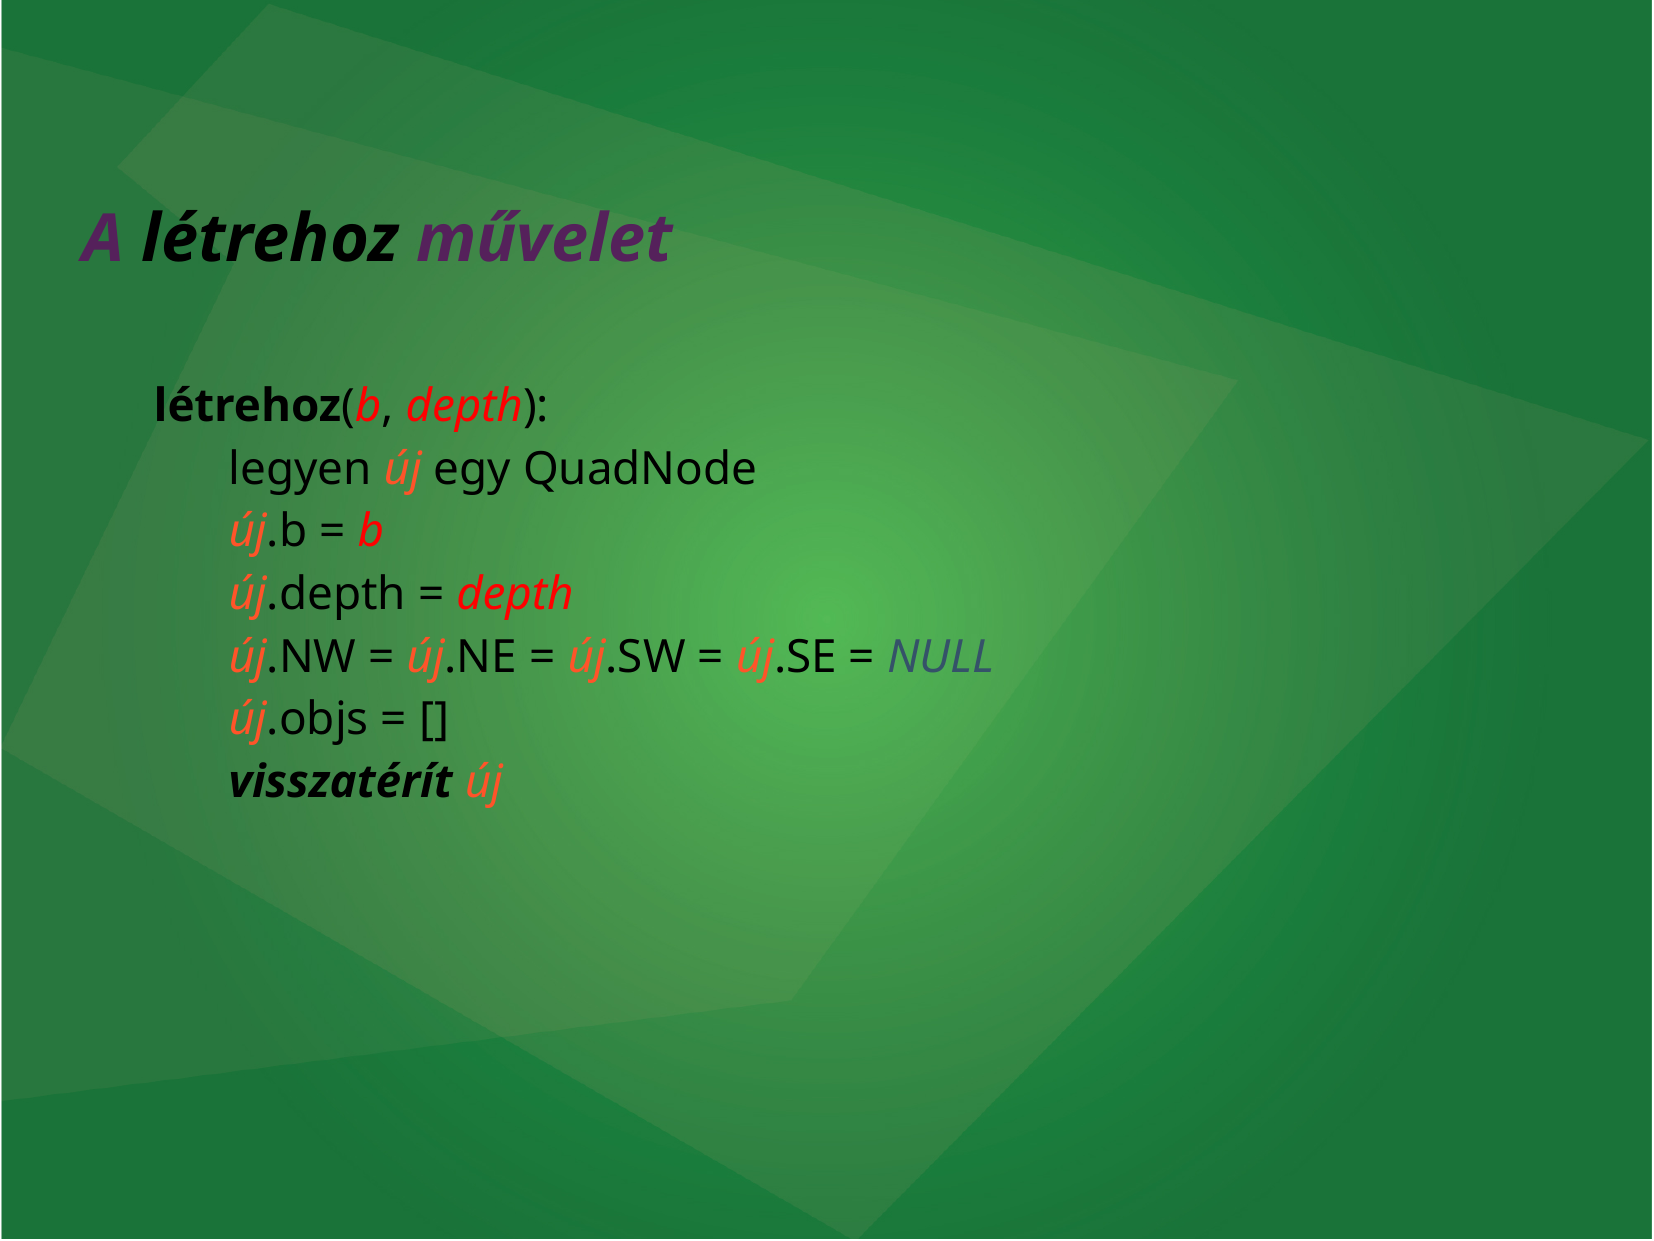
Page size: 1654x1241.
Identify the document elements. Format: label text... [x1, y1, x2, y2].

title A létrehoz művelet [82, 132, 1571, 340]
list létrehoz(b, depth): legyen új egy QuadNode új.b = b új.depth = depth új.NW = új.NE = új.SW = új.SE = NULL új.objs = [] visszatérít új [82, 372, 1571, 1093]
picture [0, 0, 1652, 1241]
